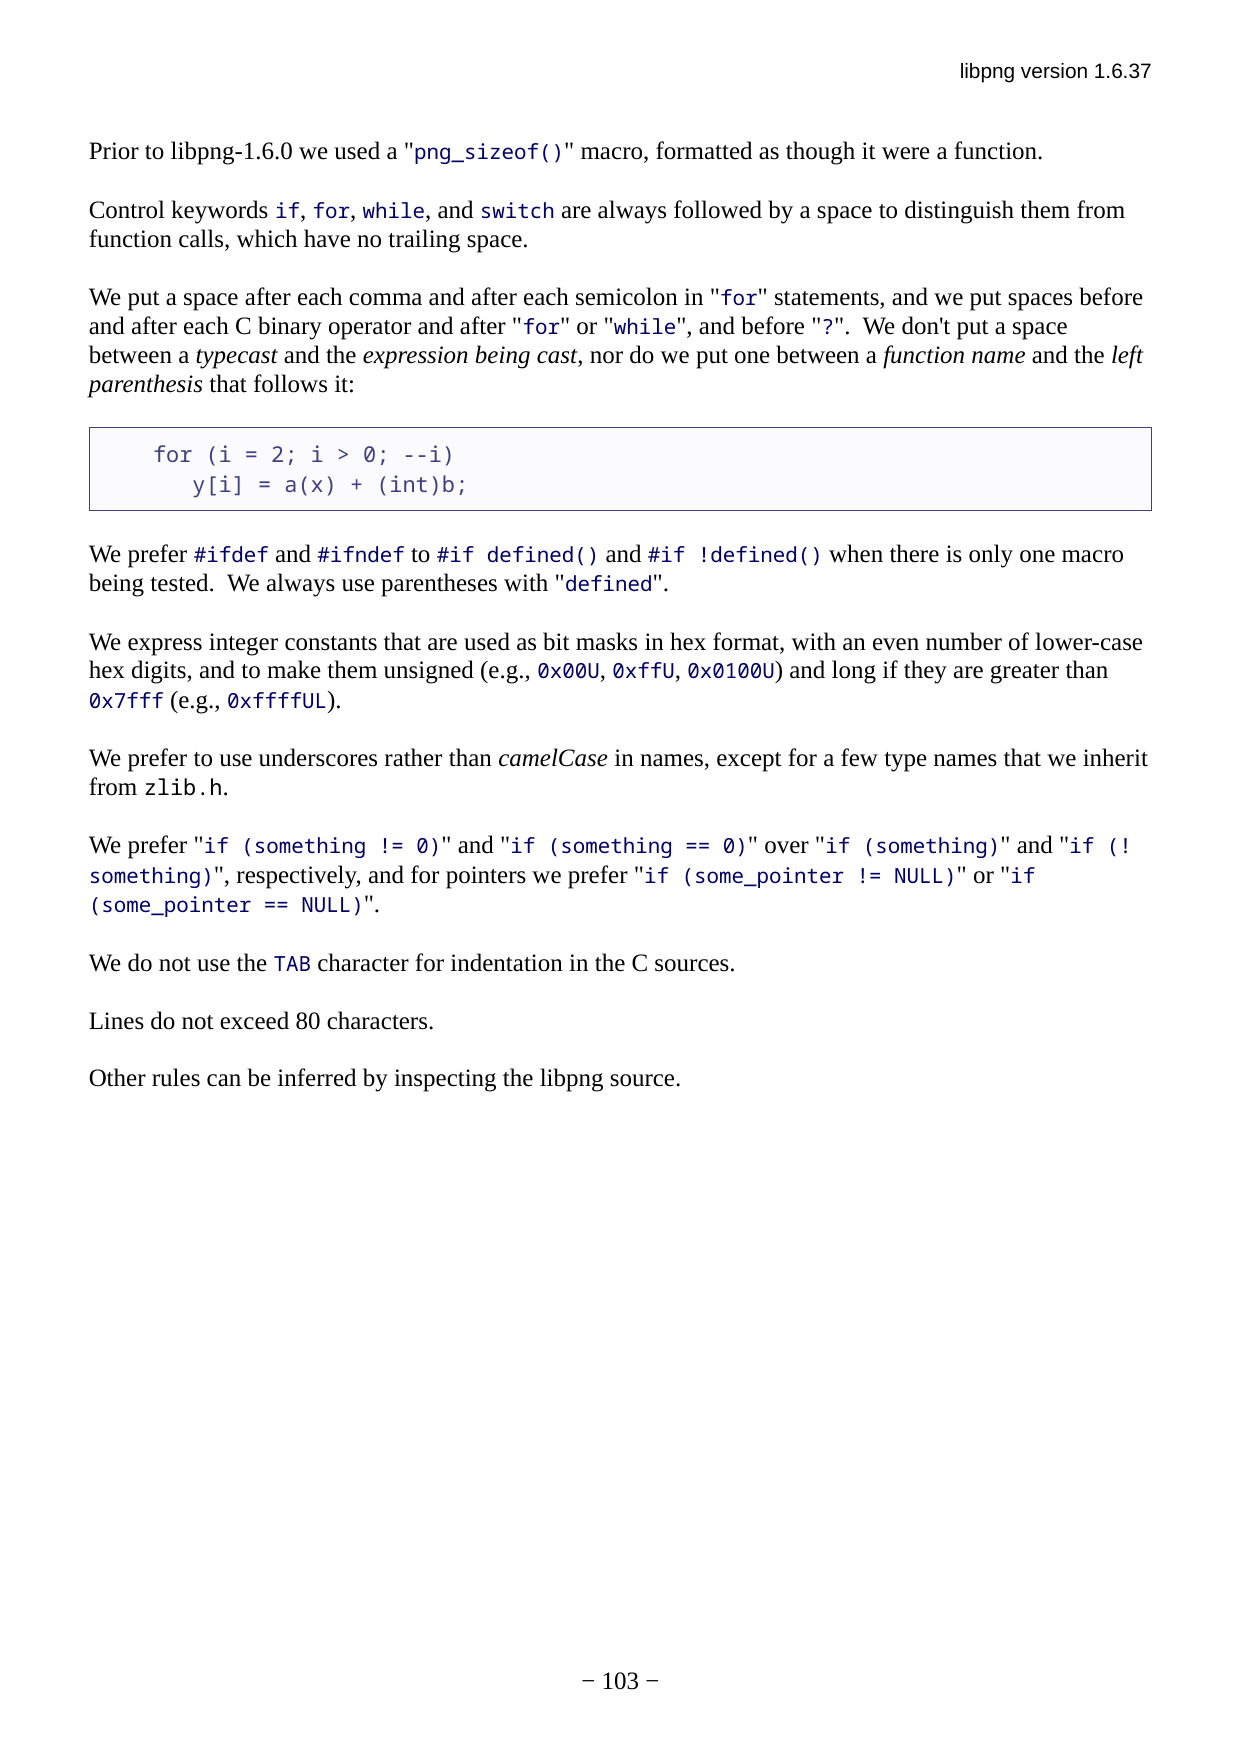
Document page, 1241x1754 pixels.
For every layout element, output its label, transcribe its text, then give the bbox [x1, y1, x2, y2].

text for (i = 2; i > 0; --i) [90, 428, 1151, 457]
text y[i] = a(x) + (int)b; [90, 457, 1151, 510]
text We prefer to use underscores rather than camelCase in names, except for a few type names that we inherit from zlib.h. [88, 743, 1152, 802]
text Lines do not exceed 80 characters. [88, 1006, 1152, 1034]
text Control keywords if, for, while, and switch are always followed by a space to distinguish them from function calls, which have no trailing space. [88, 195, 1152, 253]
text We put a space after each comma and after each semicolon in "for" statements, and we put spaces before and after each C binary operator and after "for" or "while", and before "?". We don't put a space between a typecast and the expression being cast, nor do we put one between a function name and the left parenthesis that follows it: [88, 282, 1152, 398]
text Other rules can be inferred by inspecting the libpng source. [88, 1063, 1152, 1092]
text We prefer #ifdef and #ifndef to #if defined() and #if !defined() when there is only one macro being tested. We always use parentheses with "defined". [88, 539, 1152, 598]
text Prior to libpng-1.6.0 we used a "png_sizeof()" macro, formatted as though it were a function. [88, 136, 1152, 166]
text We prefer "if (something != 0)" and "if (something == 0)" over "if (something)" and "if (!something)", respectively, and for pointers we prefer "if (some_pointer != NULL)" or "if (some_pointer == NULL)". [88, 830, 1152, 919]
text We do not use the TAB character for indentation in the C sources. [88, 948, 1152, 977]
text We express integer constants that are used as bit masks in hex format, with an even number of lower-case hex digits, and to make them unsigned (e.g., 0x00U, 0xffU, 0x0100U) and long if they are greater than 0x7fff (e.g., 0xffffUL). [88, 627, 1152, 714]
